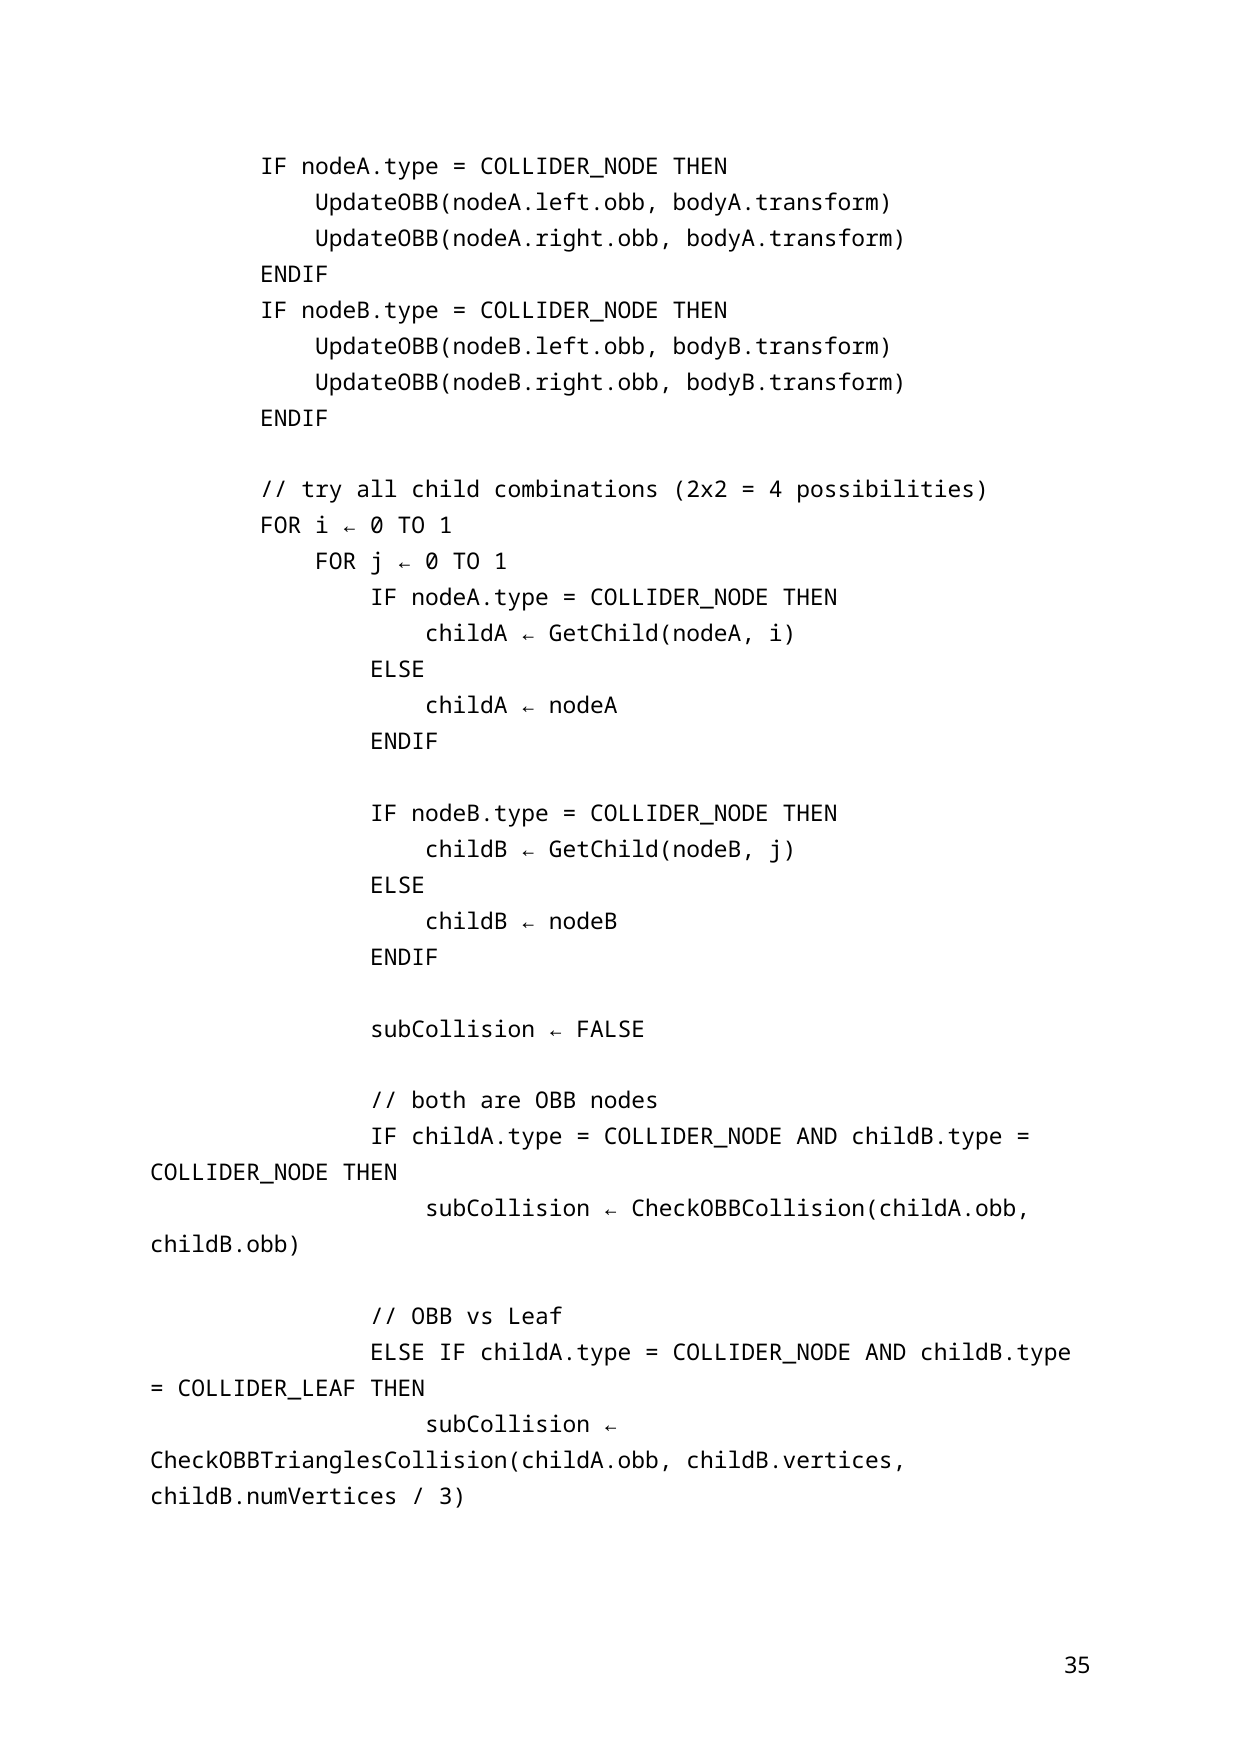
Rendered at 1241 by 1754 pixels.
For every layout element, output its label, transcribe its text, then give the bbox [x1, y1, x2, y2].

text // both are OBB nodes [150, 1084, 1090, 1116]
text subCollision ← CheckOBBCollision(childA.obb, childB.obb) [150, 1192, 1090, 1259]
text ELSE [150, 653, 1090, 684]
text childA ← GetChild(nodeA, i) [150, 617, 1090, 648]
text ENDIF [150, 258, 1090, 289]
text ENDIF [150, 402, 1090, 433]
text ENDIF [150, 725, 1090, 756]
text UpdateOBB(nodeB.left.obb, bodyB.transform) [150, 330, 1090, 361]
text ENDIF [150, 941, 1090, 972]
text IF childA.type = COLLIDER_NODE AND childB.type = COLLIDER_NODE THEN [150, 1120, 1090, 1187]
text UpdateOBB(nodeA.left.obb, bodyA.transform) [150, 186, 1090, 217]
text // try all child combinations (2x2 = 4 possibilities) [150, 473, 1090, 505]
text FOR i ← 0 TO 1 [150, 509, 1090, 541]
text IF nodeB.type = COLLIDER_NODE THEN [150, 294, 1090, 325]
text // OBB vs Leaf [150, 1300, 1090, 1331]
text childB ← nodeB [150, 905, 1090, 936]
text childA ← nodeA [150, 689, 1090, 720]
text ELSE IF childA.type = COLLIDER_NODE AND childB.type = COLLIDER_LEAF THEN [150, 1336, 1090, 1403]
text UpdateOBB(nodeA.right.obb, bodyA.transform) [150, 222, 1090, 253]
text childB ← GetChild(nodeB, j) [150, 833, 1090, 864]
text FOR j ← 0 TO 1 [150, 545, 1090, 577]
text IF nodeA.type = COLLIDER_NODE THEN [150, 581, 1090, 612]
text subCollision ← CheckOBBTrianglesCollision(childA.obb, childB.vertices, childB.numVertices / 3) [150, 1408, 1090, 1511]
text IF nodeA.type = COLLIDER_NODE THEN [150, 150, 1090, 181]
text subCollision ← FALSE [150, 1012, 1090, 1044]
text ELSE [150, 869, 1090, 900]
text IF nodeB.type = COLLIDER_NODE THEN [150, 797, 1090, 828]
text UpdateOBB(nodeB.right.obb, bodyB.transform) [150, 366, 1090, 397]
